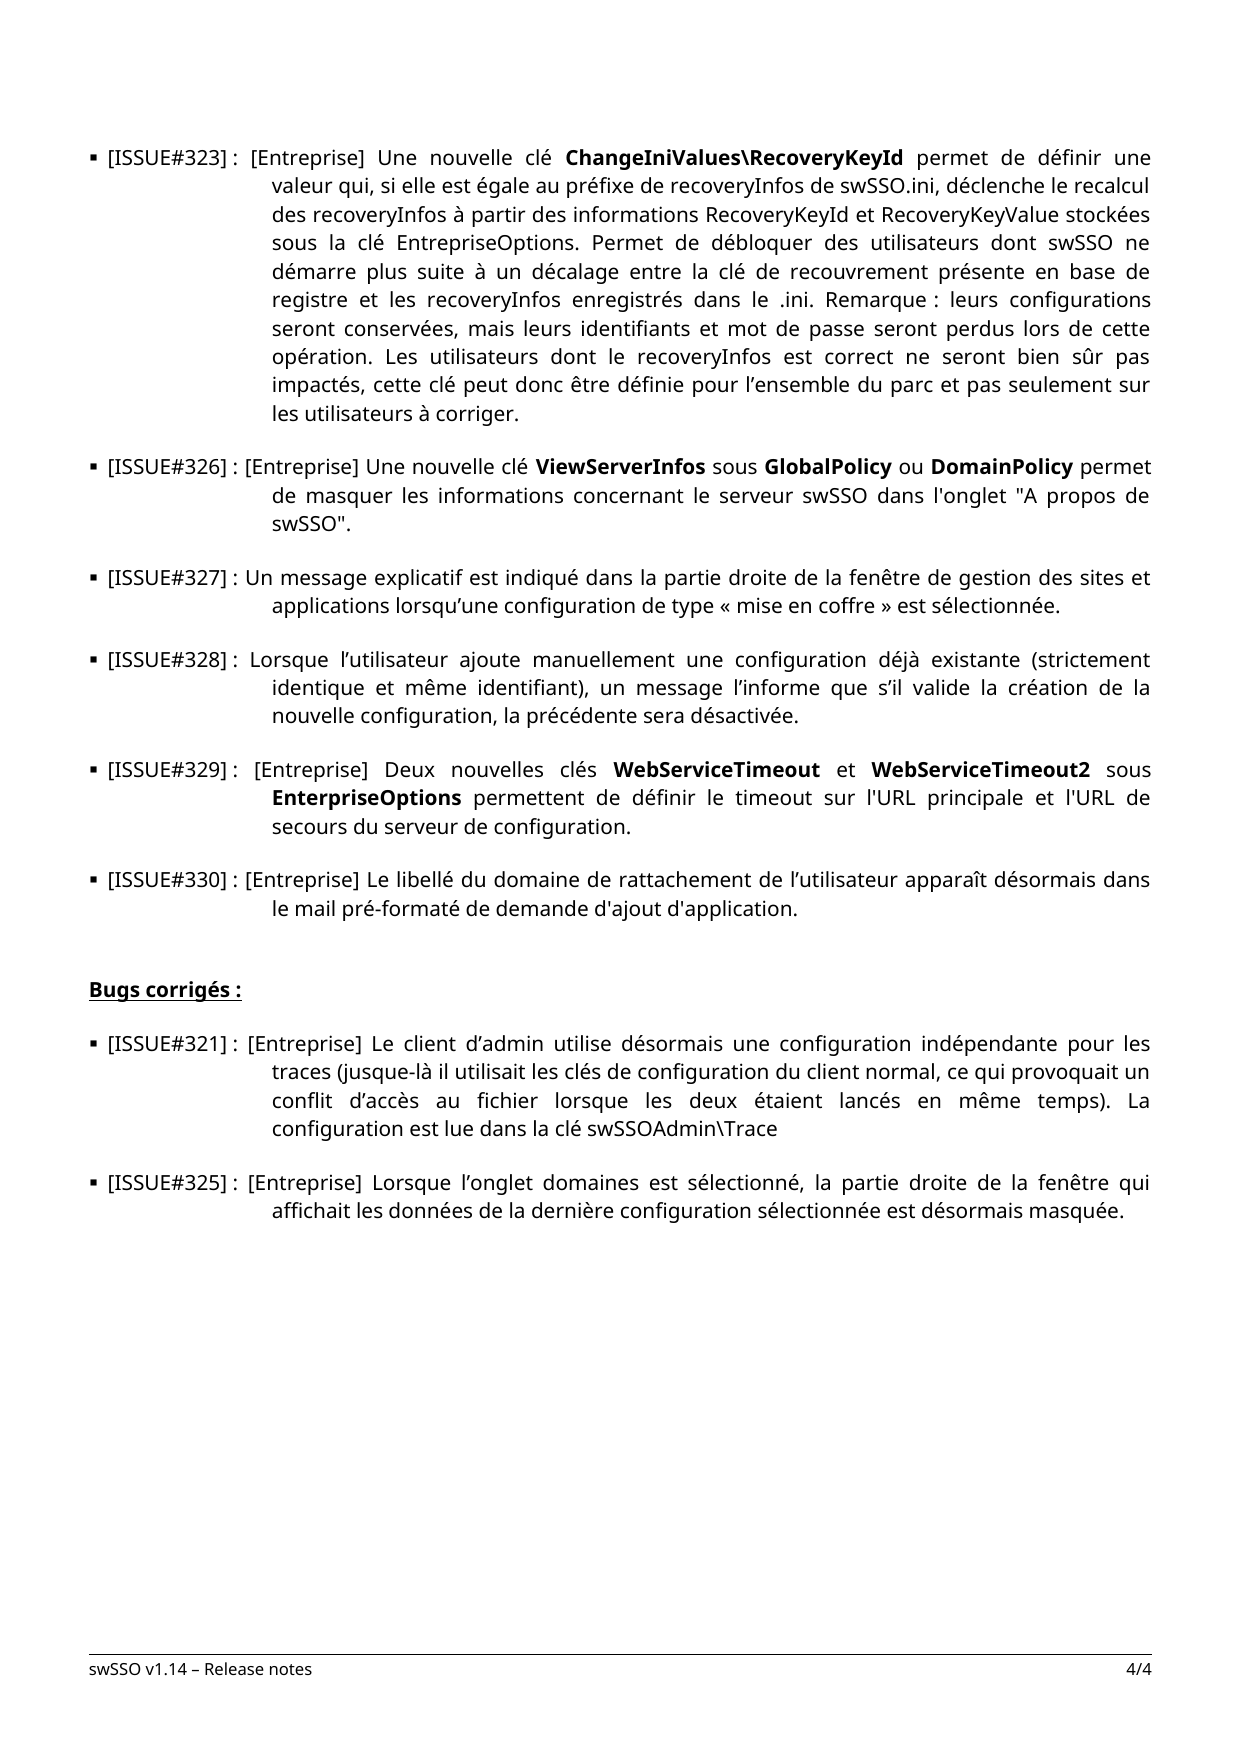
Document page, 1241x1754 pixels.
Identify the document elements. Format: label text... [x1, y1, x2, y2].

text Bugs corrigés : [89, 976, 1152, 1004]
list [ISSUE#323] : [Entreprise] Une nouvelle clé ChangeIniValues\RecoveryKeyId permet de définir une valeur qui, si elle est égale au préfixe de recoveryInfos de swSSO.ini, déclenche le recalcul des recoveryInfos à partir des informations RecoveryKeyId et RecoveryKeyValue stockées sous la clé EntrepriseOptions. Permet de débloquer des utilisateurs dont swSSO ne démarre plus suite à un décalage entre la clé de recouvrement présente en base de registre et les recoveryInfos enregistrés dans le .ini. Remarque : leurs configurations seront conservées, mais leurs identifiants et mot de passe seront perdus lors de cette opération. Les utilisateurs dont le recoveryInfos est correct ne seront bien sûr pas impactés, cette clé peut donc être définie pour l’ensemble du parc et pas seulement sur les utilisateurs à corriger. [89, 143, 1152, 427]
list [ISSUE#325] : [Entreprise] Lorsque l’onglet domaines est sélectionné, la partie droite de la fenêtre qui affichait les données de la dernière configuration sélectionnée est désormais masquée. [89, 1168, 1152, 1225]
list [ISSUE#321] : [Entreprise] Le client d’admin utilise désormais une configuration indépendante pour les traces (jusque-là il utilisait les clés de configuration du client normal, ce qui provoquait un conflit d’accès au fichier lorsque les deux étaient lancés en même temps). La configuration est lue dans la clé swSSOAdmin\Trace [89, 1029, 1152, 1143]
list [ISSUE#330] : [Entreprise] Le libellé du domaine de rattachement de l’utilisateur apparaît désormais dans le mail pré-formaté de demande d'ajout d'application. [89, 865, 1152, 922]
list [ISSUE#326] : [Entreprise] Une nouvelle clé ViewServerInfos sous GlobalPolicy ou DomainPolicy permet de masquer les informations concernant le serveur swSSO dans l'onglet "A propos de swSSO". [89, 452, 1152, 538]
list [ISSUE#329] : [Entreprise] Deux nouvelles clés WebServiceTimeout et WebServiceTimeout2 sous EnterpriseOptions permettent de définir le timeout sur l'URL principale et l'URL de secours du serveur de configuration. [89, 755, 1152, 840]
list [ISSUE#327] : Un message explicatif est indiqué dans la partie droite de la fenêtre de gestion des sites et applications lorsqu’une configuration de type « mise en coffre » est sélectionnée. [89, 563, 1152, 620]
list [ISSUE#328] : Lorsque l’utilisateur ajoute manuellement une configuration déjà existante (strictement identique et même identifiant), un message l’informe que s’il valide la création de la nouvelle configuration, la précédente sera désactivée. [89, 645, 1152, 730]
